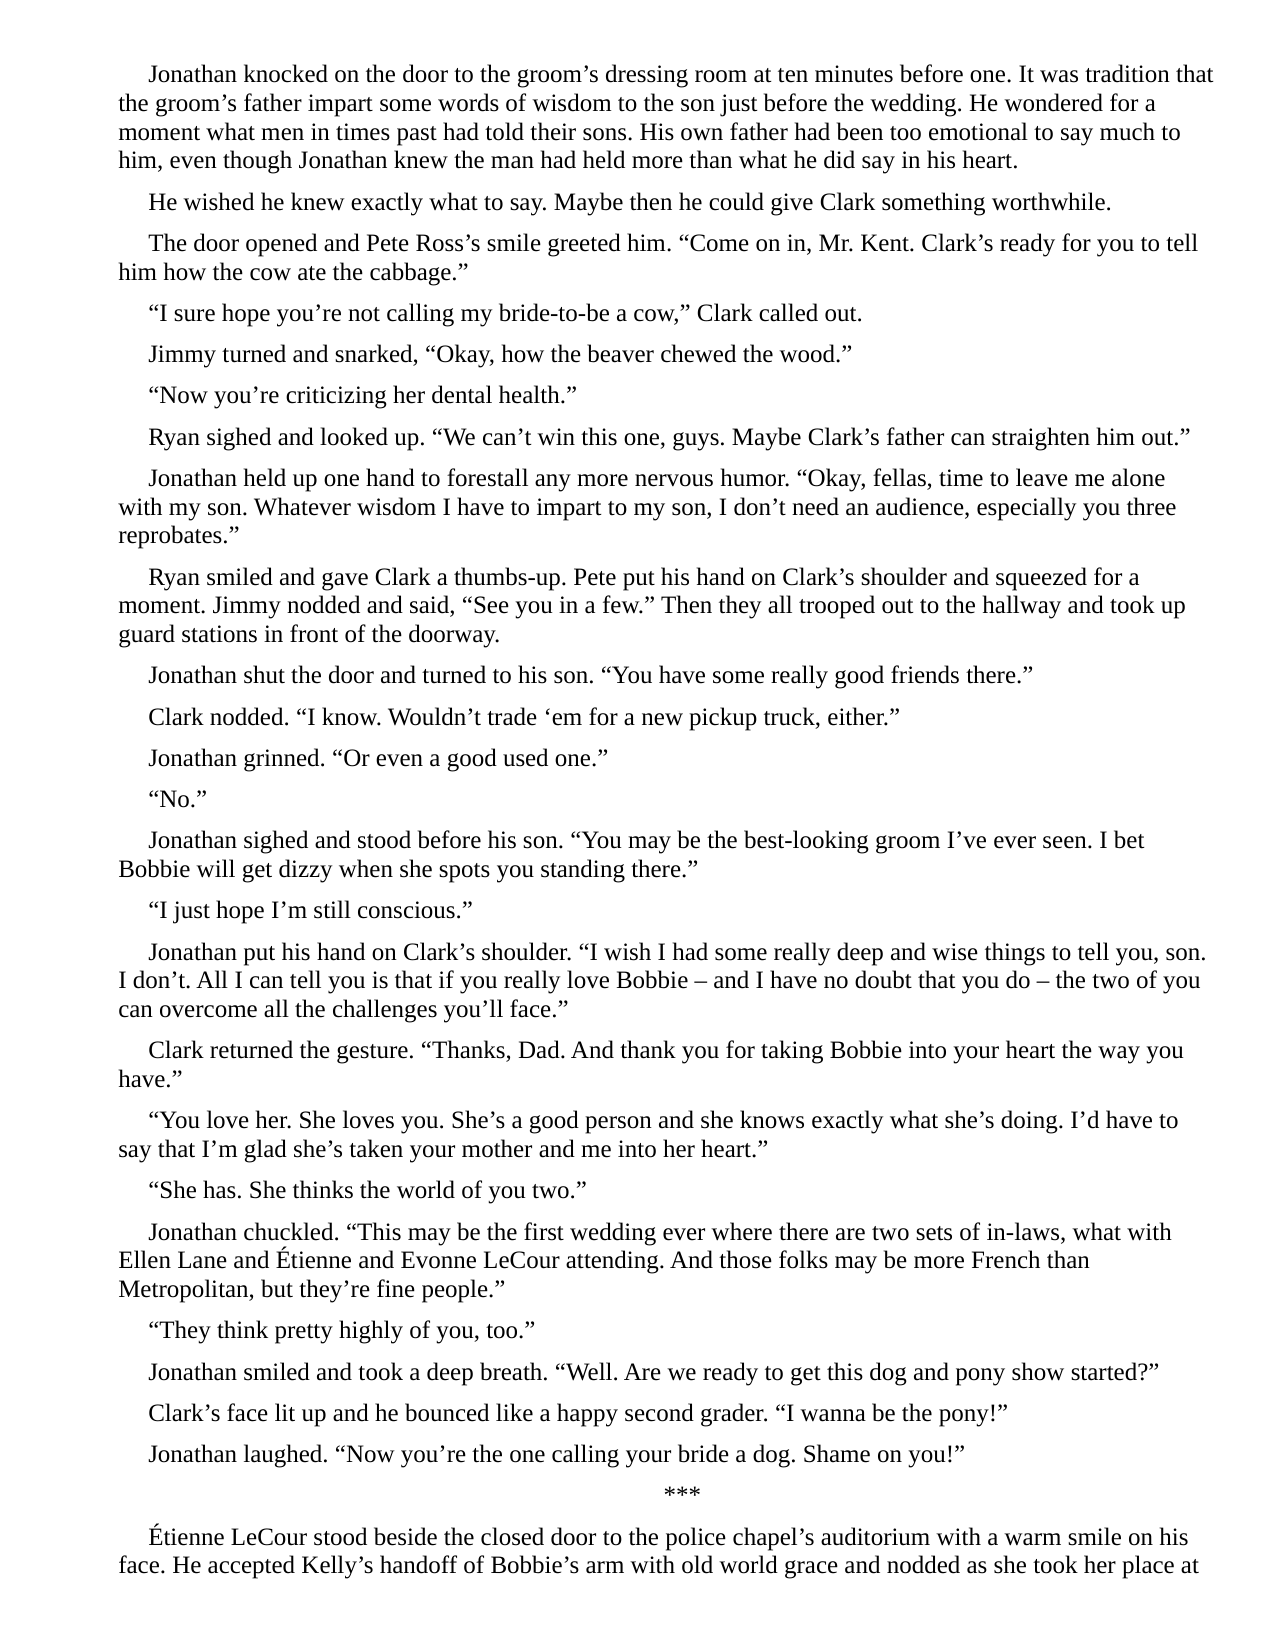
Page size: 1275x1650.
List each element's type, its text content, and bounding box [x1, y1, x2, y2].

text The door opened and Pete Ross’s smile greeted him. “Come on in, Mr. Kent. Clark’s ready for you to tell him how the cow ate the cabbage.” [118, 228, 1216, 285]
text Jonathan knocked on the door to the groom’s dressing room at ten minutes before one. It was tradition that the groom’s father impart some words of wisdom to the son just before the wedding. He wondered for a moment what men in times past had told their sons. His own father had been too emotional to say much to him, even though Jonathan knew the man had held more than what he did say in his heart. [118, 59, 1216, 174]
text Jonathan sighed and stood before his son. “You may be the best-looking groom I’ve ever seen. I bet Bobbie will get dizzy when she spots you standing there.” [118, 825, 1216, 883]
text Étienne LeCour stood beside the closed door to the police chapel’s auditorium with a warm smile on his face. He accepted Kelly’s handoff of Bobbie’s arm with old world grace and nodded as she took her place at [118, 1522, 1216, 1579]
text “She has. She thinks the world of you two.” [118, 1175, 1216, 1204]
text Ryan smiled and gave Clark a thumbs-up. Pete put his hand on Clark’s shoulder and squeezed for a moment. Jimmy nodded and said, “See you in a few.” Then they all trooped out to the hallway and took up guard stations in front of the doorway. [118, 562, 1216, 648]
text Jonathan held up one hand to forestall any more nervous humor. “Okay, fellas, time to leave me alone with my son. Whatever wisdom I have to impart to my son, I don’t need an audience, especially you three reprobates.” [118, 463, 1216, 549]
text “No.” [118, 784, 1216, 813]
text *** [118, 1480, 1216, 1509]
text Clark’s face lit up and he bounced like a happy second grader. “I wanna be the pony!” [118, 1398, 1216, 1427]
text “I sure hope you’re not calling my bride-to-be a cow,” Clark called out. [118, 298, 1216, 327]
text He wished he knew exactly what to say. Maybe then he could give Clark something worthwhile. [118, 187, 1216, 215]
text Jimmy turned and snarked, “Okay, how the beaver chewed the wood.” [118, 339, 1216, 368]
text “They think pretty highly of you, too.” [118, 1315, 1216, 1344]
text “Now you’re criticizing her dental health.” [118, 380, 1216, 409]
text Ryan sighed and looked up. “We can’t win this one, guys. Maybe Clark’s father can straighten him out.” [118, 422, 1216, 450]
text “You love her. She loves you. She’s a good person and she knows exactly what she’s doing. I’d have to say that I’m glad she’s taken your mother and me into her heart.” [118, 1105, 1216, 1163]
text “I just hope I’m still conscious.” [118, 895, 1216, 924]
text Jonathan laughed. “Now you’re the one calling your bride a dog. Shame on you!” [118, 1439, 1216, 1468]
text Jonathan smiled and took a deep breath. “Well. Are we ready to get this dog and pony show started?” [118, 1357, 1216, 1385]
text Jonathan grinned. “Or even a good used one.” [118, 743, 1216, 772]
text Jonathan put his hand on Clark’s shoulder. “I wish I had some really deep and wise things to tell you, son. I don’t. All I can tell you is that if you really love Bobbie – and I have no doubt that you do – the two of you can overcome all the challenges you’ll face.” [118, 937, 1216, 1023]
text Jonathan shut the door and turned to his son. “You have some really good friends there.” [118, 660, 1216, 689]
text Clark nodded. “I know. Wouldn’t trade ‘em for a new pickup truck, either.” [118, 702, 1216, 730]
text Jonathan chuckled. “This may be the first wedding ever where there are two sets of in-laws, what with Ellen Lane and Étienne and Evonne LeCour attending. And those folks may be more French than Metropolitan, but they’re fine people.” [118, 1217, 1216, 1303]
text Clark returned the gesture. “Thanks, Dad. And thank you for taking Bobbie into your heart the way you have.” [118, 1035, 1216, 1093]
